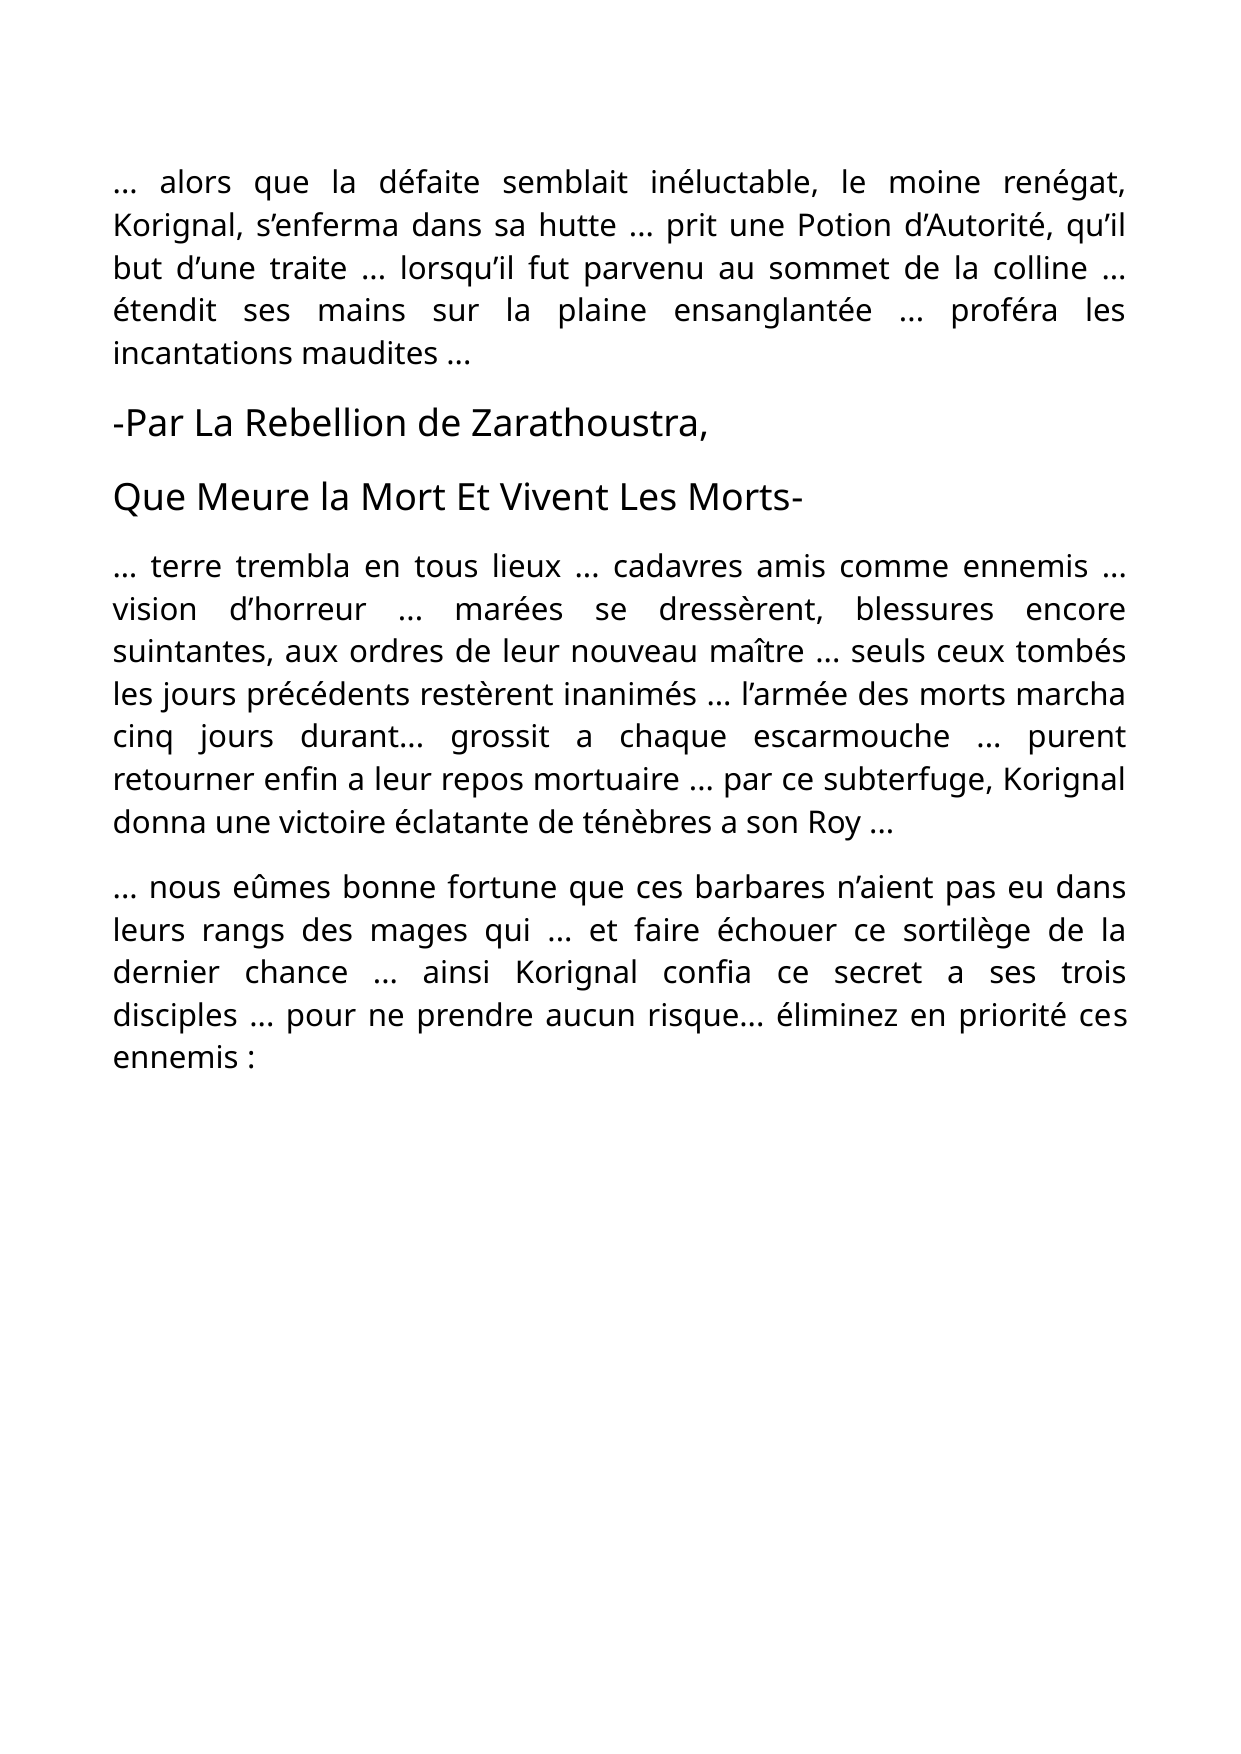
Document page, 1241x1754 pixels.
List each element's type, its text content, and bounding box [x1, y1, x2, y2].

text Que Meure la Mort Et Vivent Les Morts- [112, 470, 1128, 521]
text ... nous eûmes bonne fortune que ces barbares n’aient pas eu dans leurs rangs des mages qui ... et faire échouer ce sortilège de la dernier chance ... ainsi Korignal confia ce secret a ses trois disciples ... pour ne prendre aucun risque... éliminez en priorité ces ennemis : [112, 865, 1128, 1078]
text -Par La Rebellion de Zarathoustra, [112, 396, 1128, 447]
text … terre trembla en tous lieux ... cadavres amis comme ennemis ... vision d’horreur ... marées se dressèrent, blessures encore suintantes, aux ordres de leur nouveau maître ... seuls ceux tombés les jours précédents restèrent inanimés ... l’armée des morts marcha cinq jours durant... grossit a chaque escarmouche ... purent retourner enfin a leur repos mortuaire ... par ce subterfuge, Korignal donna une victoire éclatante de ténèbres a son Roy ... [112, 544, 1128, 842]
text ... alors que la défaite semblait inéluctable, le moine renégat, Korignal, s’enferma dans sa hutte ... prit une Potion d’Autorité, qu’il but d’une traite ... lorsqu’il fut parvenu au sommet de la colline ... étendit ses mains sur la plaine ensanglantée ... proféra les incantations maudites ... [112, 160, 1128, 373]
